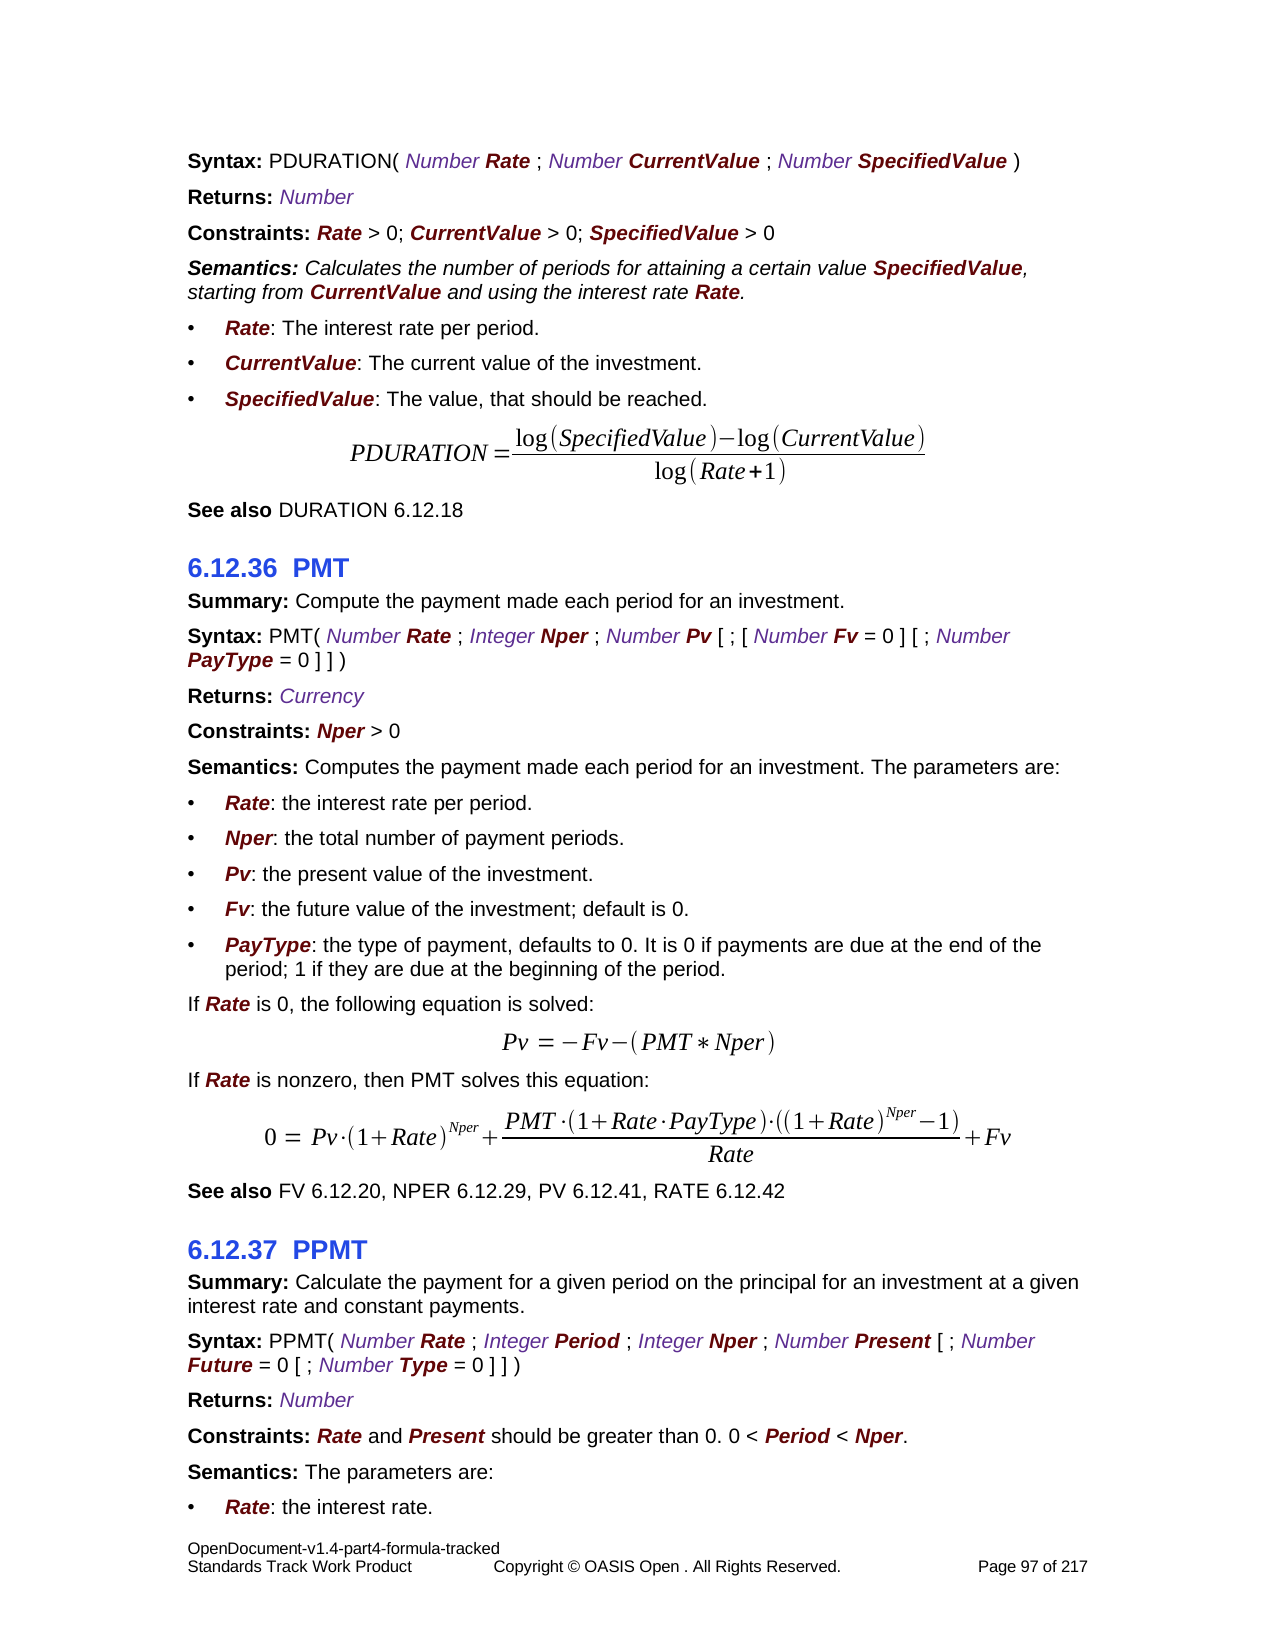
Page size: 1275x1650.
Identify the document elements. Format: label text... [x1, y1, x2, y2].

list Pv: the present value of the investment. [187, 862, 1088, 886]
text Syntax: PPMT( Number Rate ; Integer Period ; Integer Nper ; Number Present [ ; Number Future = 0 [ ; Number Type = 0 ] ] ) [187, 1330, 1088, 1377]
text Semantics: The parameters are: [187, 1460, 1088, 1484]
text Constraints: Nper > 0 [187, 720, 1088, 743]
text Returns: Number [187, 186, 1088, 209]
text If Rate is nonzero, then PMT solves this equation: [187, 1069, 1088, 1092]
list Rate: the interest rate per period. [187, 791, 1088, 814]
list Fv: the future value of the investment; default is 0. [187, 898, 1088, 921]
text Summary: Compute the payment made each period for an investment. [187, 589, 1088, 613]
list Rate: the interest rate. [187, 1496, 1088, 1519]
list Rate: The interest rate per period. [187, 316, 1088, 339]
subtitle PPMT [187, 1234, 1088, 1264]
text Semantics: Computes the payment made each period for an investment. The parameters are: [187, 755, 1088, 779]
list SpecifiedValue: The value, that should be reached. [187, 387, 1088, 411]
list Nper: the total number of payment periods. [187, 827, 1088, 850]
text See also FV 6.12.20, NPER 6.12.29, PV 6.12.41, RATE 6.12.42 [187, 1180, 1088, 1203]
text If Rate is 0, the following equation is solved: [187, 993, 1088, 1016]
list CurrentValue: The current value of the investment. [187, 352, 1088, 375]
text See also DURATION 6.12.18 [187, 499, 1088, 522]
text Constraints: Rate > 0; CurrentValue > 0; SpecifiedValue > 0 [187, 221, 1088, 245]
text Constraints: Rate and Present should be greater than 0. 0 < Period < Nper. [187, 1424, 1088, 1448]
text Returns: Currency [187, 684, 1088, 708]
text Syntax: PMT( Number Rate ; Integer Nper ; Number Pv [ ; [ Number Fv = 0 ] [ ; Number PayType = 0 ] ] ) [187, 625, 1088, 672]
subtitle PMT [187, 553, 1088, 583]
list PayType: the type of payment, defaults to 0. It is 0 if payments are due at the end of the period; 1 if they are due at the beginning of the period. [187, 933, 1088, 981]
text Returns: Number [187, 1389, 1088, 1412]
text Semantics: Calculates the number of periods for attaining a certain value SpecifiedValue, starting from CurrentValue and using the interest rate Rate. [187, 257, 1088, 304]
text Summary: Calculate the payment for a given period on the principal for an investment at a given interest rate and constant payments. [187, 1271, 1088, 1318]
text Syntax: PDURATION( Number Rate ; Number CurrentValue ; Number SpecifiedValue ) [187, 150, 1088, 173]
